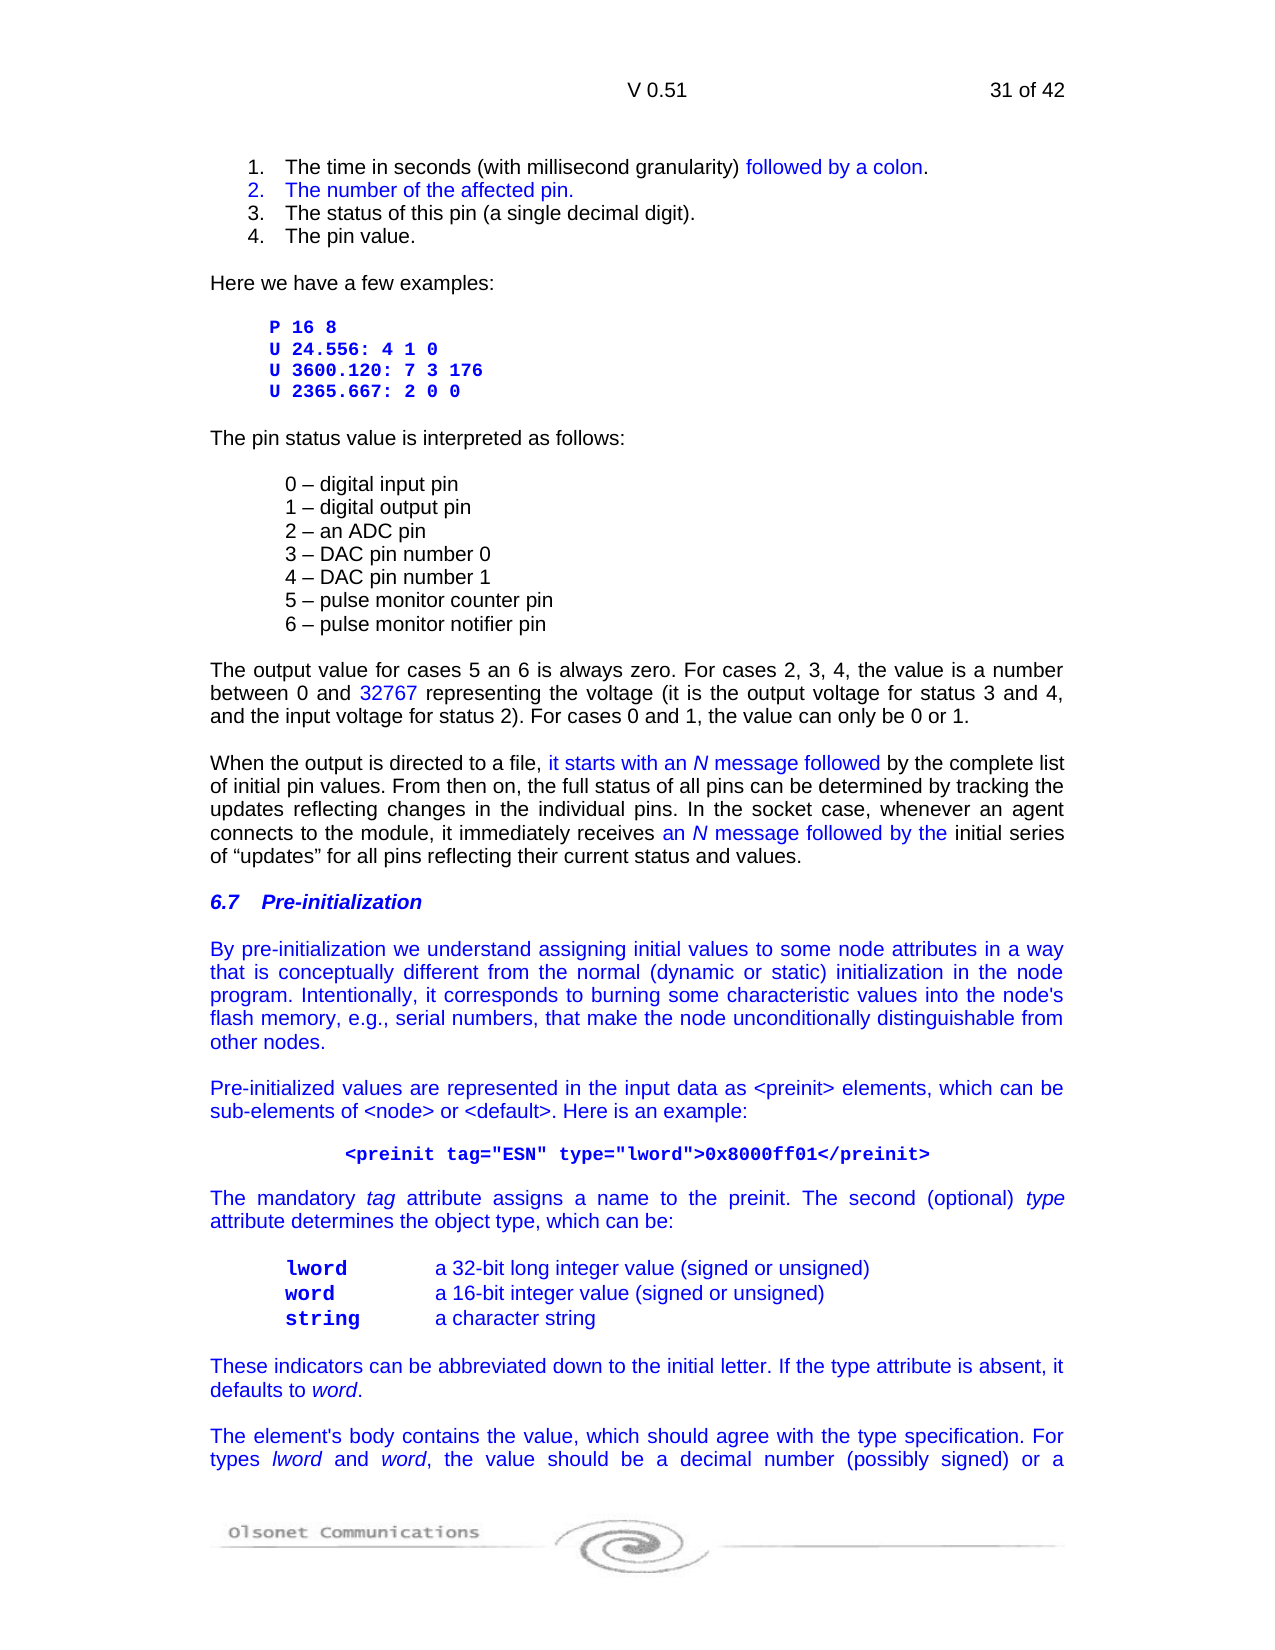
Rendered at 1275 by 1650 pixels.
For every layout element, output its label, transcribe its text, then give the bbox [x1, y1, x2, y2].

text The output value for cases 5 an 6 is always zero. For cases 2, 3, 4, the value is a number between 0 and 32767 representing the voltage (it is the output voltage for status 3 and 4, and the input voltage for status 2). For cases 0 and 1, the value can only be 0 or 1. [210, 658, 1065, 728]
list The number of the affected pin. [247, 179, 1065, 202]
text string a character string [210, 1307, 1065, 1332]
list The status of this pin (a single decimal digit). [247, 202, 1065, 225]
text When the output is directed to a file, it starts with an N message followed by the complete list of initial pin values. From then on, the full status of all pins can be determined by tracking the updates reflecting changes in the individual pins. In the socket case, whenever an agent connects to the module, it immediately receives an N message followed by the initial series of “updates” for all pins reflecting their current status and values. [210, 751, 1065, 868]
text The element's body contains the value, which should agree with the type specification. For types lword and word, the value should be a decimal number (possibly signed) or a [210, 1425, 1065, 1471]
text U 24.556: 4 1 0 [269, 339, 1065, 361]
text <preinit tag="ESN" type="lword">0x8000ff01</preinit> [210, 1144, 1065, 1166]
text lword a 32-bit long integer value (signed or unsigned) [210, 1257, 1065, 1282]
text 0 – digital input pin [285, 473, 1065, 496]
text 5 – pulse monitor counter pin [285, 589, 1065, 612]
text word a 16-bit integer value (signed or unsigned) [210, 1282, 1065, 1307]
subtitle Pre-initialization [210, 891, 1065, 914]
text Here we have a few examples: [210, 272, 1065, 295]
picture [210, 1504, 1065, 1596]
list The time in seconds (with millisecond granularity) followed by a colon. [247, 155, 1065, 179]
text The pin status value is interpreted as follows: [210, 426, 1065, 449]
list The pin value. [247, 225, 1065, 248]
text 1 – digital output pin [285, 496, 1065, 519]
text These indicators can be abbreviated down to the initial letter. If the type attribute is absent, it defaults to word. [210, 1355, 1065, 1402]
text Pre-initialized values are represented in the input data as <preinit> elements, which can be sub-elements of <node> or <default>. Here is an example: [210, 1077, 1065, 1123]
text The mandatory tag attribute assigns a name to the preinit. The second (optional) type attribute determines the object type, which can be: [210, 1187, 1065, 1233]
text 6 – pulse monitor notifier pin [285, 612, 1065, 635]
text 3 – DAC pin number 0 [285, 542, 1065, 566]
text P 16 8 [269, 318, 1065, 339]
text 2 – an ADC pin [285, 519, 1065, 542]
text U 2365.667: 2 0 0 [269, 382, 1065, 403]
text 4 – DAC pin number 1 [285, 566, 1065, 589]
text U 3600.120: 7 3 176 [269, 361, 1065, 382]
text By pre-initialization we understand assigning initial values to some node attributes in a way that is conceptually different from the normal (dynamic or static) initialization in the node program. Intentionally, it corresponds to burning some characteristic values into the node's flash memory, e.g., serial numbers, that make the node unconditionally distinguishable from other nodes. [210, 937, 1065, 1053]
